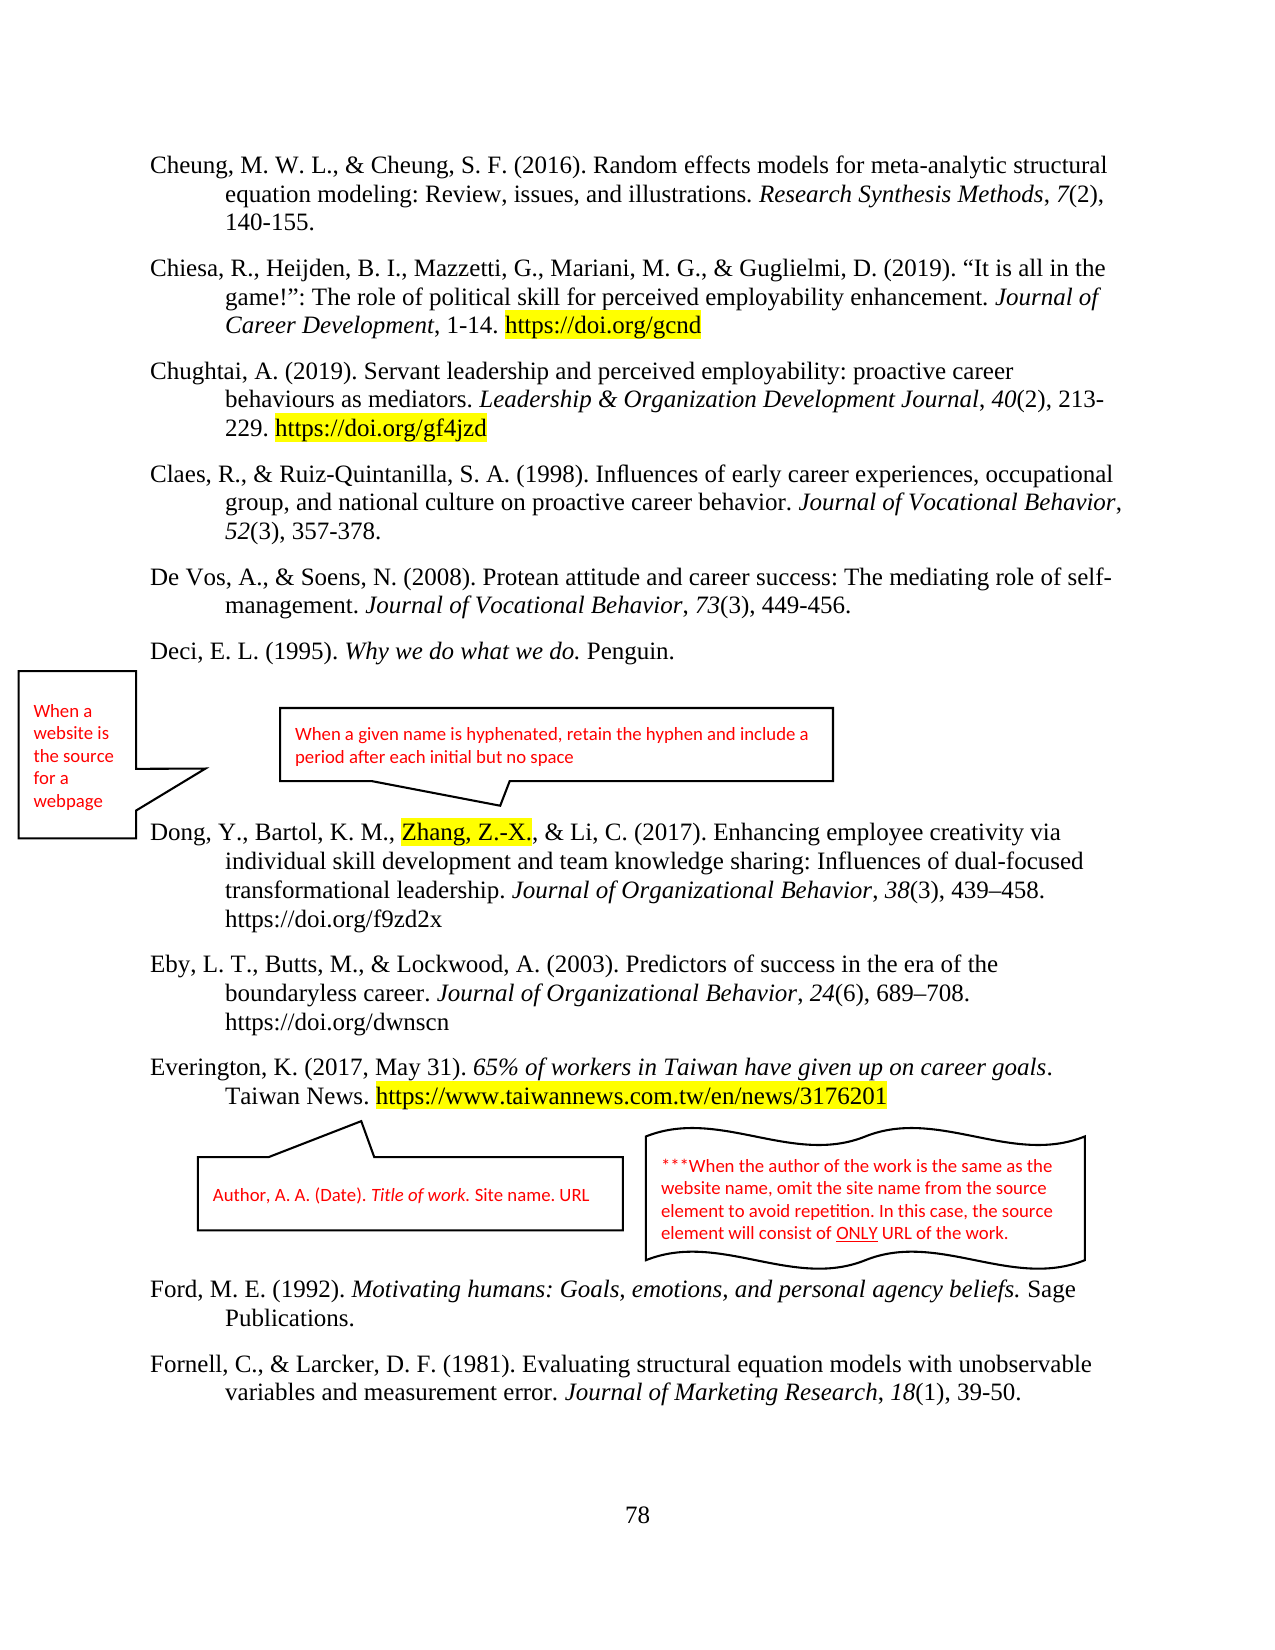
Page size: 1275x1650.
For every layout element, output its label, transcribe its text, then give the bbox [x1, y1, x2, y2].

text Eby, L. T., Butts, M., & Lockwood, A. (2003). Predictors of success in the era of the boundaryless career. Journal of Organizational Behavior, 24(6), 689–708. https://doi.org/dwnscn [150, 949, 1125, 1035]
text Claes, R., & Ruiz-Quintanilla, S. A. (1998). Inﬂuences of early career experiences, occupational group, and national culture on proactive career behavior. Journal of Vocational Behavior, 52(3), 357-378. [150, 459, 1125, 545]
text Everington, K. (2017, May 31). 65% of workers in Taiwan have given up on career goals. Taiwan News. https://www.taiwannews.com.tw/en/news/3176201 [150, 1052, 1125, 1109]
text Cheung, M. W.­ L., & Cheung, S. F. (2016). Random ­effects models for meta­-analytic structural equation modeling: Review, issues, and illustrations. Research Synthesis Methods, 7(2), 140-155. [150, 150, 1125, 236]
text De Vos, A., & Soens, N. (2008). Protean attitude and career success: The mediating role of self-management. Journal of Vocational Behavior, 73(3), 449-456. [150, 562, 1125, 619]
text Fornell, C., & Larcker, D. F. (1981). Evaluating structural equation models with unobservable variables and measurement error. Journal of Marketing Research, 18(1), 39-50. [150, 1349, 1125, 1406]
text Deci, E. L. (1995). Why we do what we do. Penguin. [150, 636, 1125, 664]
text Dong, Y., Bartol, K. M., Zhang, Z.-X., & Li, C. (2017). Enhancing employee creativity via individual skill development and team knowledge sharing: Influences of dual-focused transformational leadership. Journal of Organizational Behavior, 38(3), 439–458. https://doi.org/f9zd2x [150, 817, 1125, 932]
text Chiesa, R., Heijden, B. I., Mazzetti, G., Mariani, M. G., & Guglielmi, D. (2019). “It is all in the game!”: The role of political skill for perceived employability enhancement. Journal of Career Development, 1-14. https://doi.org/gcnd [150, 253, 1125, 339]
text Ford, M. E. (1992). Motivating humans: Goals, emotions, and personal agency beliefs. Sage Publications. [150, 1274, 1125, 1332]
text Chughtai, A. (2019). Servant leadership and perceived employability: proactive career behaviours as mediators. Leadership & Organization Development Journal, 40(2), 213-229. https://doi.org/gf4jzd [150, 356, 1125, 442]
